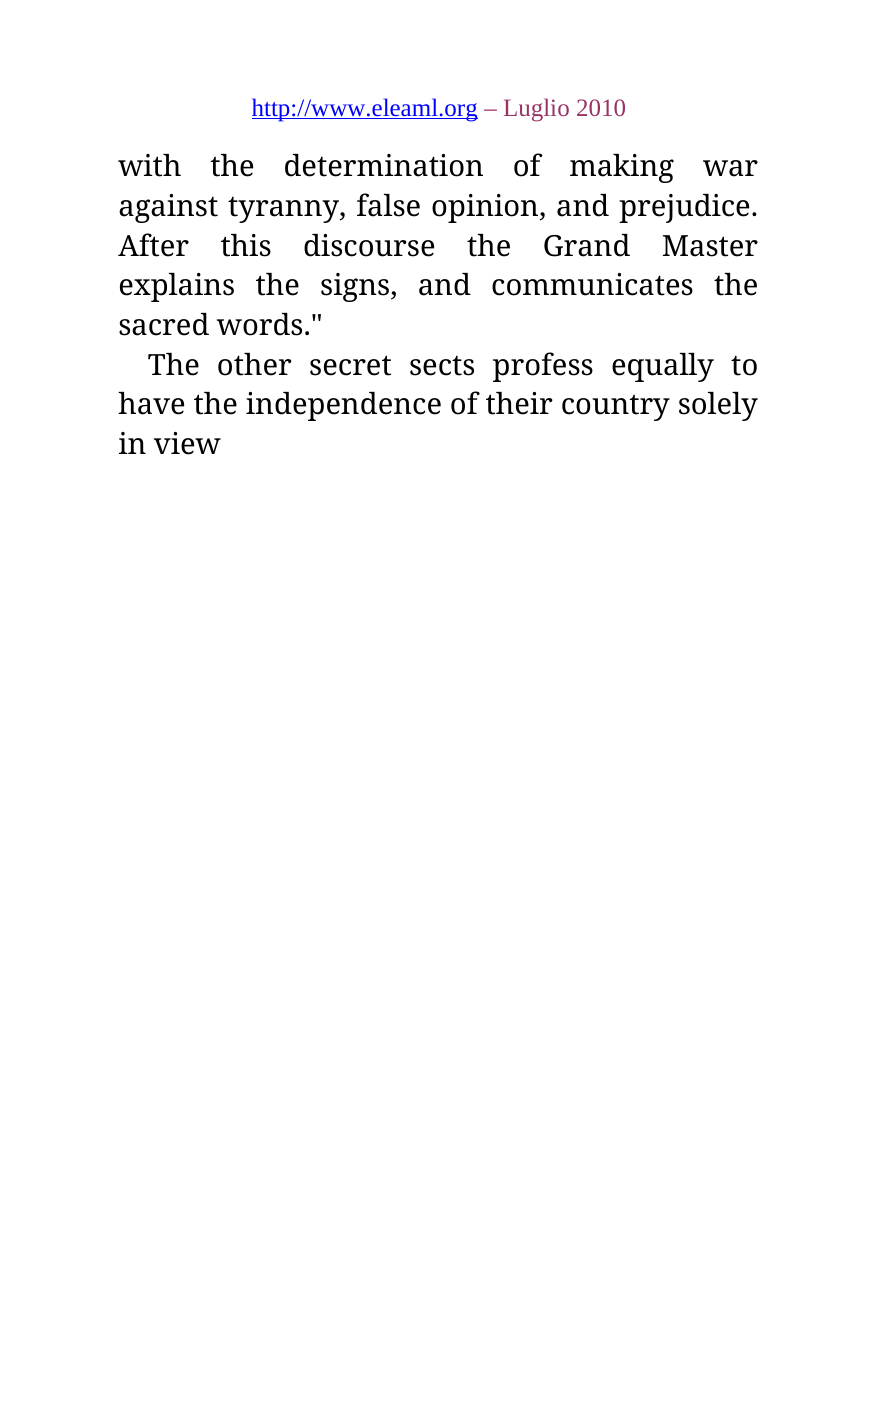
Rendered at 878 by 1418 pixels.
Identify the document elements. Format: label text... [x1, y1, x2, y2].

text The other secret sects profess equally to have the independence of their country solely in view [118, 344, 759, 463]
text with the determination of making war against tyranny, false opinion, and prejudice. After this discourse the Grand Master explains the signs, and communicates the sacred words." [118, 146, 759, 344]
